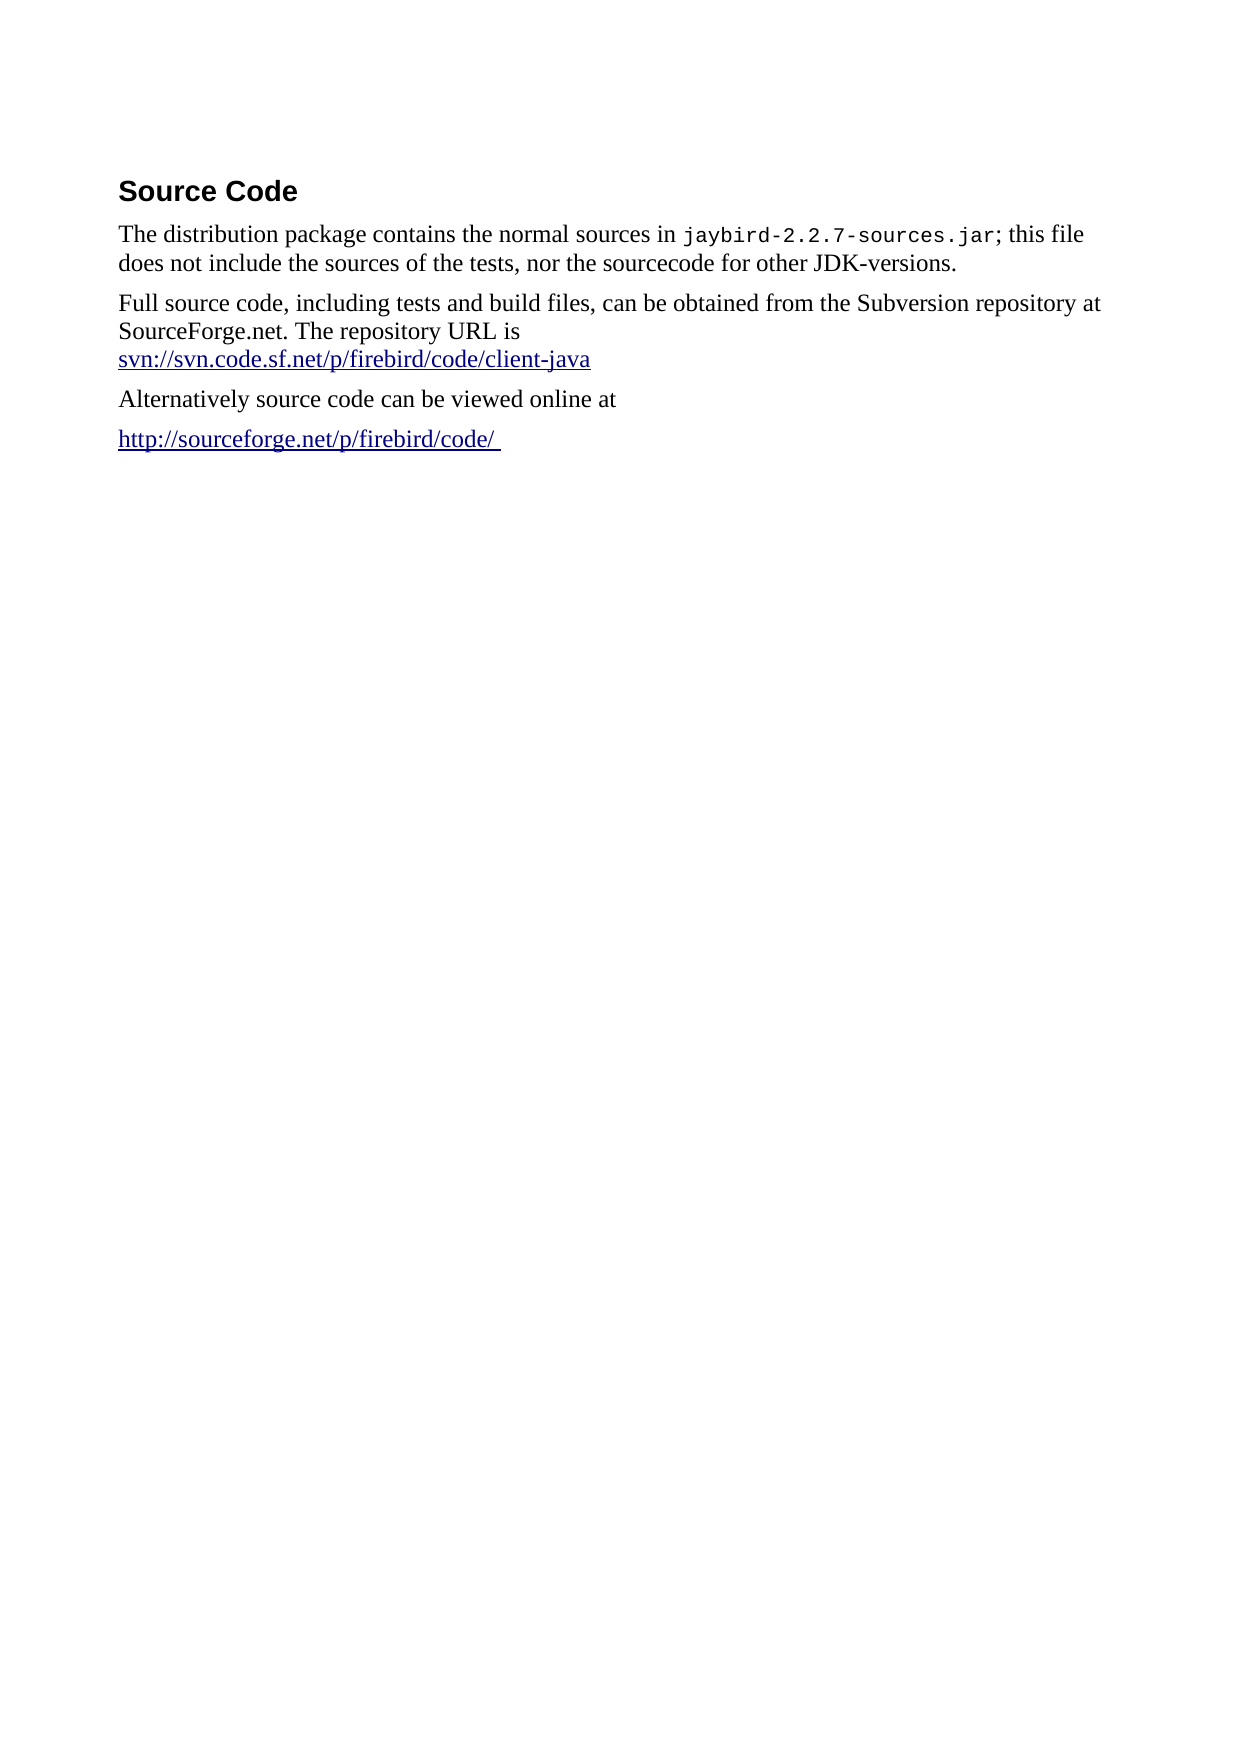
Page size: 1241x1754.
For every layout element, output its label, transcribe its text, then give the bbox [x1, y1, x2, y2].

text Alternatively source code can be viewed online at [118, 385, 1122, 413]
subtitle Source Code [118, 175, 1122, 208]
text The distribution package contains the normal sources in jaybird-2.2.7-sources.jar; this file does not include the sources of the tests, nor the sourcecode for other JDK-versions. [118, 221, 1122, 277]
text http://sourceforge.net/p/firebird/code/ [118, 425, 1122, 453]
text Full source code, including tests and build files, can be obtained from the Subversion repository at SourceForge.net. The repository URL is svn://svn.code.sf.net/p/firebird/code/client-java [118, 289, 1122, 372]
